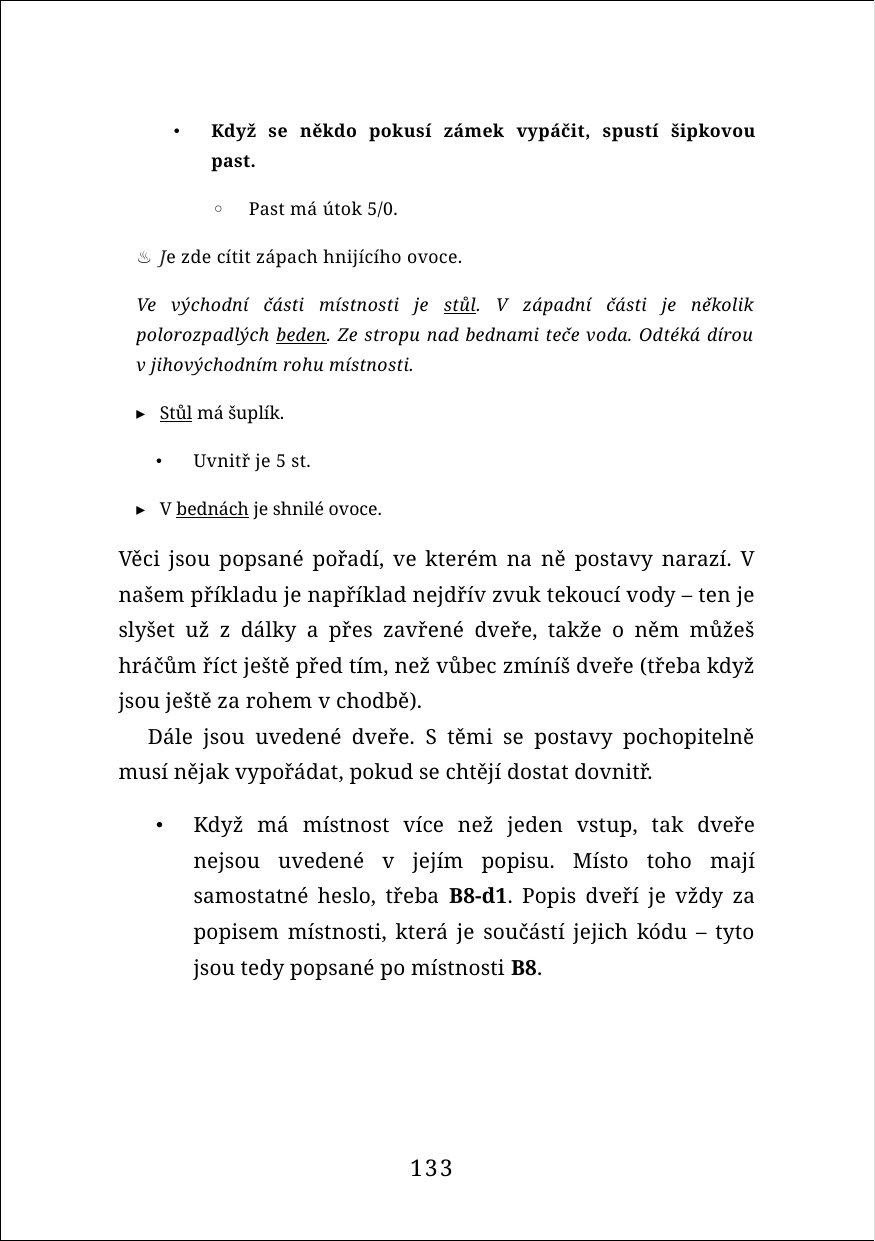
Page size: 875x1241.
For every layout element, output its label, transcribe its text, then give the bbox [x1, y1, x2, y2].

list Když má místnost více než jeden vstup, tak dveře nejsou uvedené v jejím popisu. Místo toho mají samostatné heslo, třeba B8-d1. Popis dveří je vždy za popisem místnosti, která je součástí jejich kódu – tyto jsou tedy popsané po místnosti B8. [156, 811, 756, 981]
text ♨ Je zde cítit zápach hnijícího ovoce. [136, 244, 756, 268]
text Věci jsou popsané pořadí, ve kterém na ně postavy narazí. V našem příkladu je například nejdřív zvuk tekoucí vody – ten je slyšet už z dálky a přes zavřené dveře, takže o něm můžeš hráčům říct ještě před tím, než vůbec zmíníš dveře (třeba když jsou ještě za rohem v chodbě). Dále jsou uvedené dveře. S těmi se postavy pochopitelně musí nějak vypořádat, pokud se chtějí dostat dovnitř. [118, 544, 756, 786]
list Když se někdo pokusí zámek vypáčit, spustí šipkovou past. [173, 118, 756, 173]
text ▸ V bednách je shnilé ovoce. [136, 496, 756, 521]
list Uvnitř je 5 st. [156, 448, 756, 473]
text Ve východní části místnosti je stůl. V⁠ západní části je několik polorozpadlých beden. Ze stropu nad bednami teče voda. Odtéká dírou v jihovýchodním rohu místnosti. [136, 292, 756, 377]
list Past má útok 5/0. [211, 196, 756, 221]
text ▸ Stůl má šuplík. [136, 401, 756, 425]
